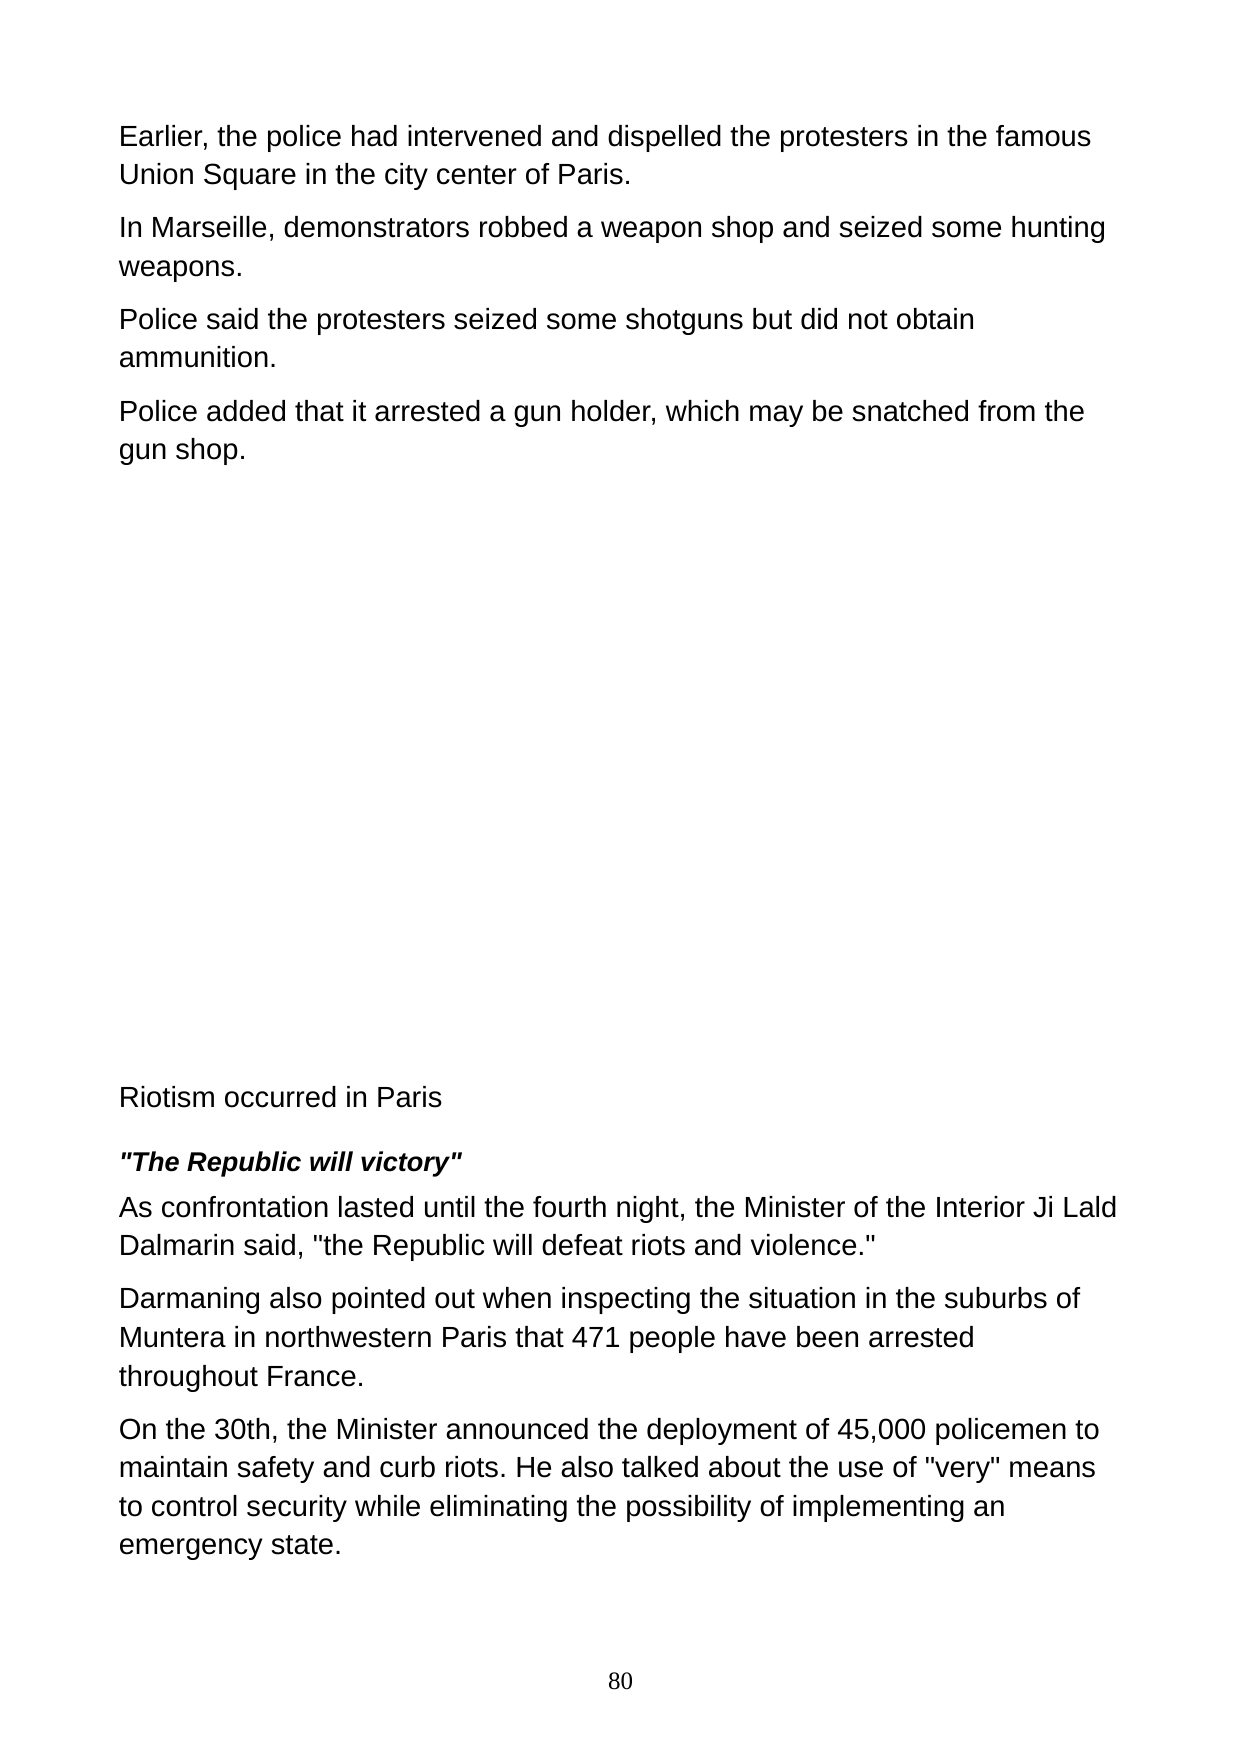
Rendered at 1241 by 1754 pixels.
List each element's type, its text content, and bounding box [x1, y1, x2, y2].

text As confrontation lasted until the fourth night, the Minister of the Interior Ji Lald Dalmarin said, "the Republic will defeat riots and violence." [118, 1190, 1122, 1262]
text Darmaning also pointed out when inspecting the situation in the suburbs of Muntera in northwestern Paris that 471 people have been arrested throughout France. [118, 1282, 1122, 1392]
text Earlier, the police had intervened and dispelled the protesters in the famous Union Square in the city center of Paris. [118, 118, 1122, 191]
text On the 30th, the Minister announced the deployment of 45,000 policemen to maintain safety and curb riots. He also talked about the use of "very" means to control security while eliminating the possibility of implementing an emergency state. [118, 1412, 1122, 1561]
text Riotism occurred in Paris [118, 485, 1122, 1114]
text In Marseille, demonstrators robbed a weapon shop and seized some hunting weapons. [118, 210, 1122, 282]
subtitle "The Republic will victory" [118, 1146, 1122, 1177]
text Police said the protesters seized some shotguns but did not obtain ammunition. [118, 302, 1122, 374]
text Police added that it arrested a gun holder, which may be snatched from the gun shop. [118, 393, 1122, 466]
